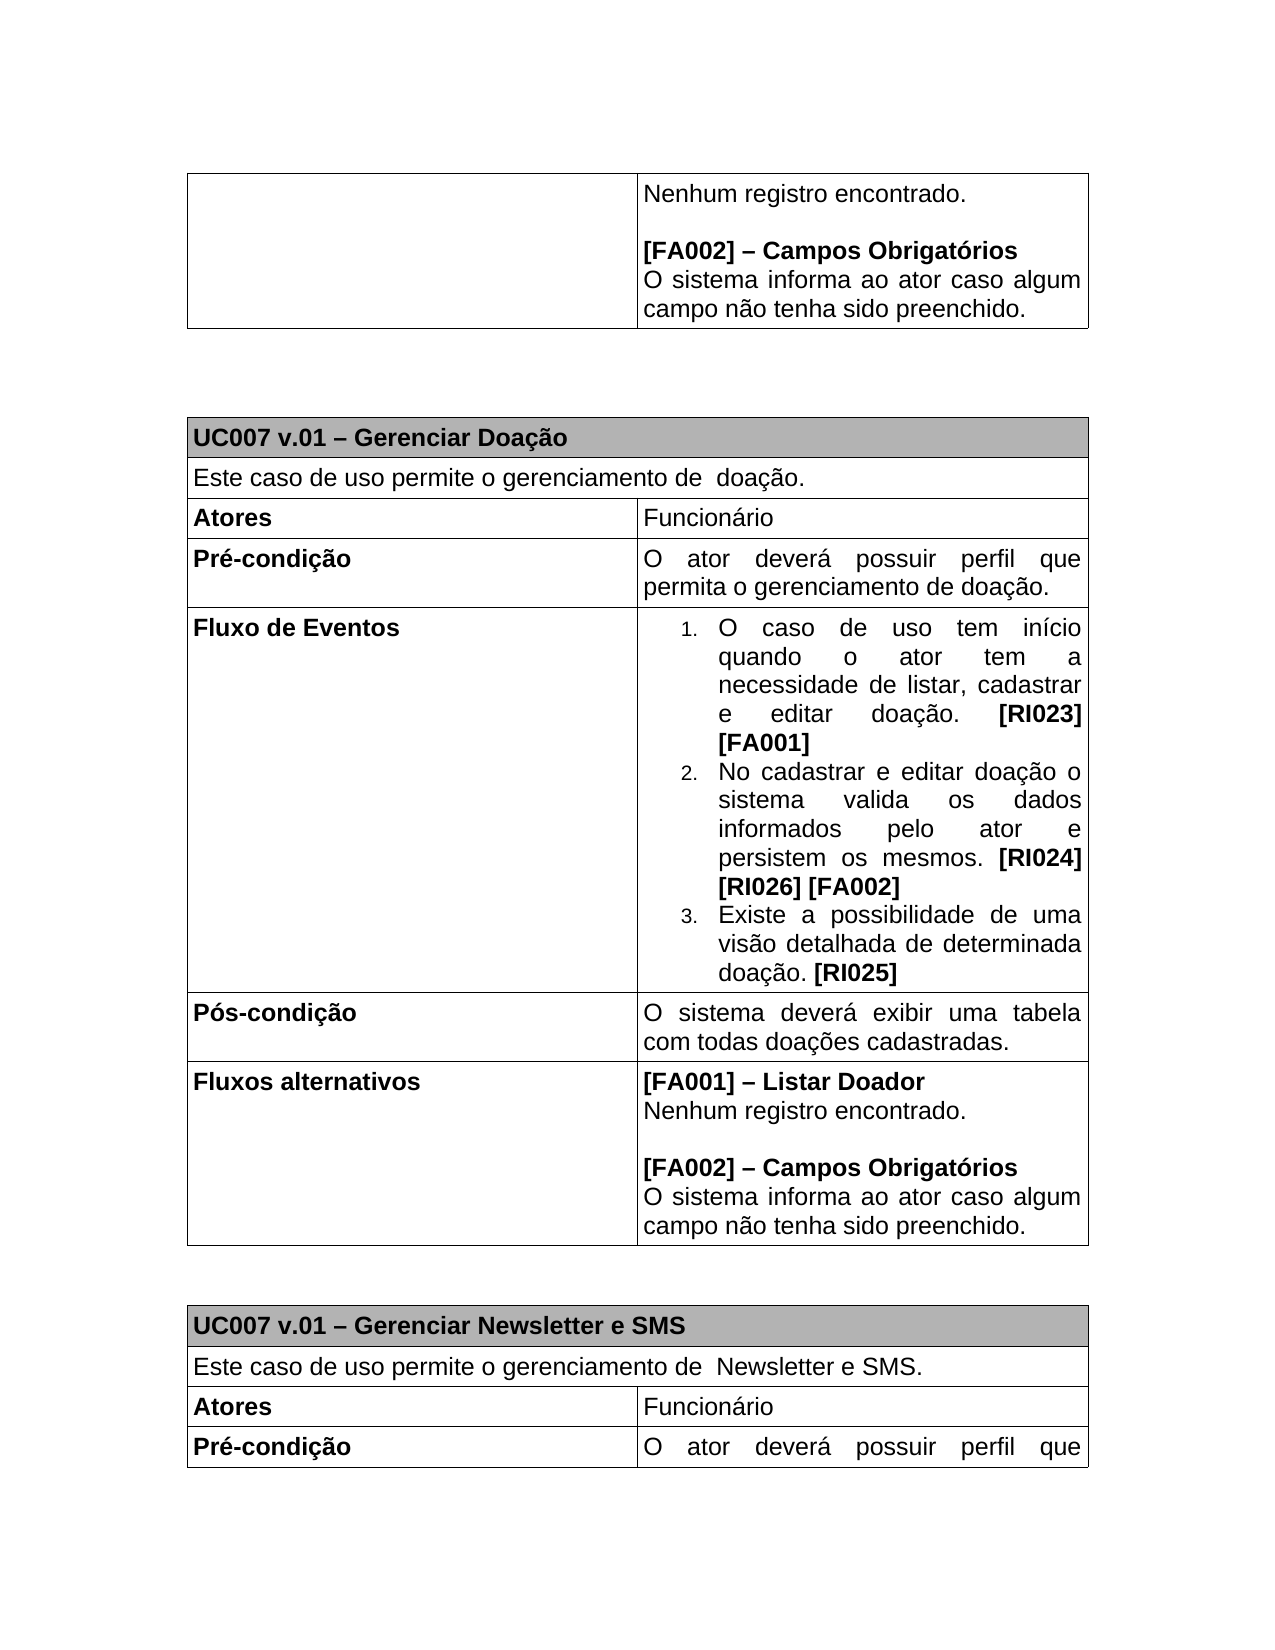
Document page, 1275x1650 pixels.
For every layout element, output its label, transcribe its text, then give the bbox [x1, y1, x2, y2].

table_cell Pré-condição [188, 1427, 637, 1467]
table_cell Fluxo de Eventos [188, 608, 637, 992]
table_cell Nenhum registro encontrado. [FA002] – Campos Obrigatórios O sistema informa ao ator caso algum campo não tenha sido preenchido. [638, 174, 1088, 328]
table_cell Este caso de uso permite o gerenciamento de Newsletter e SMS. [188, 1347, 1088, 1386]
table_cell Atores [188, 1387, 637, 1426]
table_cell Funcionário [638, 1387, 1088, 1426]
table_cell Este caso de uso permite o gerenciamento de doação. [188, 458, 1088, 497]
table_cell [188, 174, 637, 328]
table_cell [FA001] – Listar Doador Nenhum registro encontrado. [FA002] – Campos Obrigatórios O sistema informa ao ator caso algum campo não tenha sido preenchido. [638, 1062, 1088, 1245]
table_cell Fluxos alternativos [188, 1062, 637, 1245]
table_cell O caso de uso tem início quando o ator tem a necessidade de listar, cadastrar e editar doação. [RI023] [FA001] No cadastrar e editar doação o sistema valida os dados informados pelo ator e persistem os mesmos. [RI024] [RI026] [FA002] Existe a possibilidade de uma visão detalhada de determinada doação. [RI025] [638, 608, 1088, 992]
table_cell Funcionário [638, 499, 1088, 538]
table_header UC007 v.01 – Gerenciar Doação [188, 418, 1088, 457]
table_cell Pós-condição [188, 993, 637, 1061]
table_header UC007 v.01 – Gerenciar Newsletter e SMS [188, 1306, 1088, 1346]
table_cell O sistema deverá exibir uma tabela com todas doações cadastradas. [638, 993, 1088, 1061]
table_cell O ator deverá possuir perfil que permita o gerenciamento de doação. [638, 539, 1088, 607]
table_cell Pré-condição [188, 539, 637, 607]
table_cell Atores [188, 499, 637, 538]
table_cell O ator deverá possuir perfil que [638, 1427, 1088, 1467]
